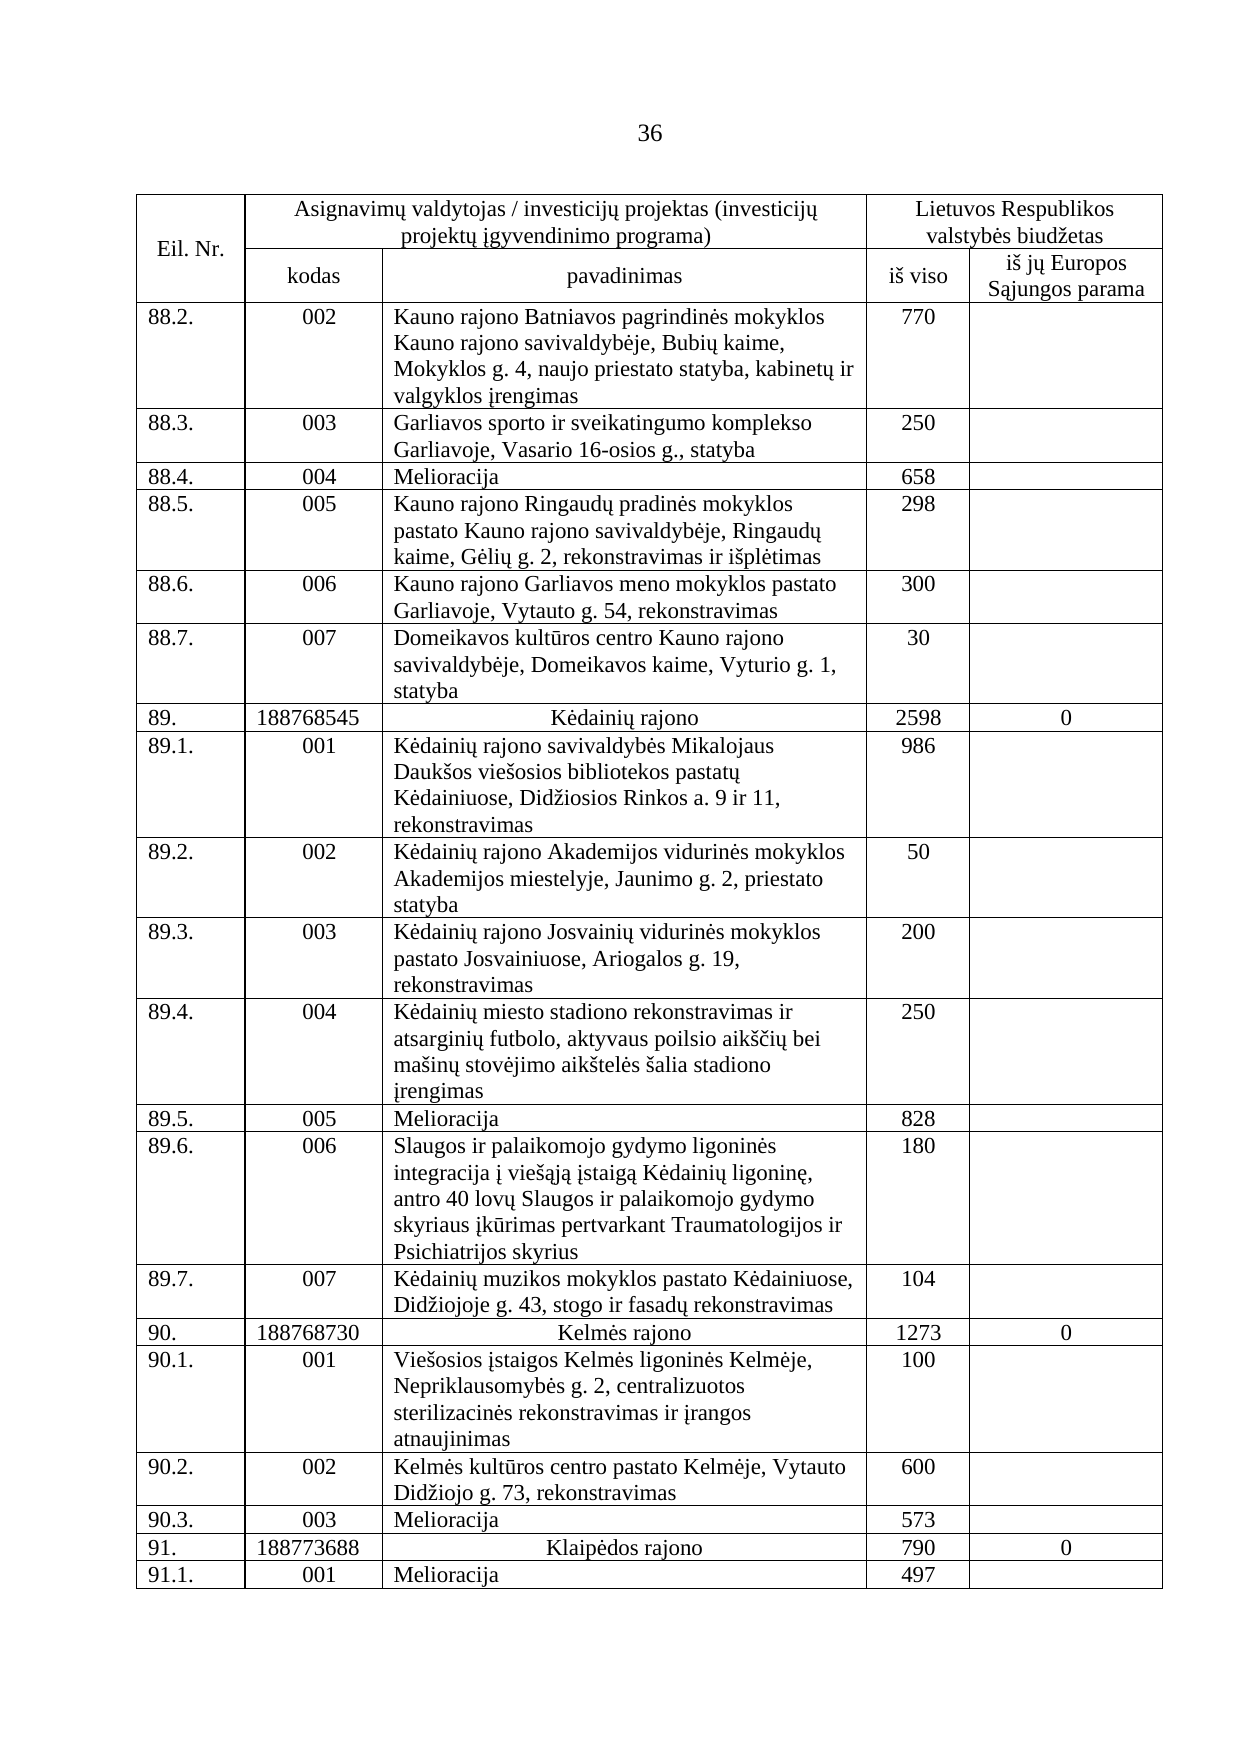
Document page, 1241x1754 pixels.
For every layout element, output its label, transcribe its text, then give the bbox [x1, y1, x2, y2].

table_cell 006 [246, 571, 382, 623]
table_cell Kauno rajono Garliavos meno mokyklos pastato Garliavoje, Vytauto g. 54, rekonstravimas [383, 571, 866, 623]
table_cell 91.1. [137, 1561, 244, 1588]
table_cell 005 [246, 490, 382, 569]
table_cell 89.1. [137, 732, 244, 837]
table_cell [970, 303, 1162, 408]
table_cell [970, 1132, 1162, 1264]
table_cell Kėdainių rajono [383, 704, 866, 731]
table_cell kodas [246, 249, 382, 302]
table_cell iš viso [867, 249, 969, 302]
table_cell 006 [246, 1132, 382, 1264]
table_cell Kėdainių rajono savivaldybės Mikalojaus Daukšos viešosios bibliotekos pastatų Kėdainiuose, Didžiosios Rinkos a. 9 ir 11, rekonstravimas [383, 732, 866, 837]
table_cell 104 [867, 1265, 969, 1318]
table_cell 90.3. [137, 1506, 244, 1533]
table_cell 986 [867, 732, 969, 837]
table_cell Kėdainių muzikos mokyklos pastato Kėdainiuose, Didžiojoje g. 43, stogo ir fasadų rekonstravimas [383, 1265, 866, 1318]
table_cell [970, 918, 1162, 997]
table_cell Garliavos sporto ir sveikatingumo komplekso Garliavoje, Vasario 16-osios g., statyba [383, 409, 866, 462]
table_cell 497 [867, 1561, 969, 1588]
table_cell Kėdainių rajono Akademijos vidurinės mokyklos Akademijos miestelyje, Jaunimo g. 2, priestato statyba [383, 838, 866, 917]
table_cell Slaugos ir palaikomojo gydymo ligoninės integracija į viešąją įstaigą Kėdainių ligoninę, antro 40 lovų Slaugos ir palaikomojo gydymo skyriaus įkūrimas pertvarkant Traumatologijos ir Psichiatrijos skyrius [383, 1132, 866, 1264]
table_cell Melioracija [383, 463, 866, 489]
table_cell 89.5. [137, 1105, 244, 1131]
table_cell 90.1. [137, 1346, 244, 1452]
table_cell 89.2. [137, 838, 244, 917]
table_cell Melioracija [383, 1561, 866, 1588]
table_cell 003 [246, 1506, 382, 1533]
table_cell 2598 [867, 704, 969, 731]
table_cell [970, 732, 1162, 837]
table_cell 573 [867, 1506, 969, 1533]
table_cell 001 [246, 1346, 382, 1452]
table_cell Melioracija [383, 1506, 866, 1533]
table_cell Kėdainių miesto stadiono rekonstravimas ir atsarginių futbolo, aktyvaus poilsio aikščių bei mašinų stovėjimo aikštelės šalia stadiono įrengimas [383, 999, 866, 1104]
table_cell 200 [867, 918, 969, 997]
table_cell Viešosios įstaigos Kelmės ligoninės Kelmėje, Nepriklausomybės g. 2, centralizuotos sterilizacinės rekonstravimas ir įrangos atnaujinimas [383, 1346, 866, 1452]
table_cell 002 [246, 838, 382, 917]
table_cell [970, 624, 1162, 703]
table_cell 001 [246, 1561, 382, 1588]
table_header Asignavimų valdytojas / investicijų projektas (investicijų projektų įgyvendinimo programa) [246, 195, 866, 248]
table_cell 790 [867, 1534, 969, 1560]
table_cell 770 [867, 303, 969, 408]
table_cell 007 [246, 1265, 382, 1318]
table_cell 0 [970, 1319, 1162, 1345]
table_cell 300 [867, 571, 969, 623]
table_cell 100 [867, 1346, 969, 1452]
table_cell Melioracija [383, 1105, 866, 1131]
table_cell 1273 [867, 1319, 969, 1345]
table_cell [970, 838, 1162, 917]
table_cell 88.7. [137, 624, 244, 703]
table_cell iš jų Europos Sąjungos parama [970, 249, 1162, 302]
table_cell 91. [137, 1534, 244, 1560]
table_cell Kauno rajono Batniavos pagrindinės mokyklos Kauno rajono savivaldybėje, Bubių kaime, Mokyklos g. 4, naujo priestato statyba, kabinetų ir valgyklos įrengimas [383, 303, 866, 408]
table_cell [970, 571, 1162, 623]
table_header Lietuvos Respublikos valstybės biudžetas [867, 195, 1162, 248]
table_cell 89.4. [137, 999, 244, 1104]
table_cell [970, 490, 1162, 569]
table_cell 89.7. [137, 1265, 244, 1318]
table_cell 001 [246, 732, 382, 837]
table_cell 188773688 [246, 1534, 382, 1560]
table_cell Klaipėdos rajono [383, 1534, 866, 1560]
table_cell Kelmės rajono [383, 1319, 866, 1345]
table_cell 50 [867, 838, 969, 917]
table_cell 90.2. [137, 1453, 244, 1505]
table_cell 003 [246, 918, 382, 997]
table_cell [970, 1561, 1162, 1588]
table_cell 002 [246, 303, 382, 408]
table_cell 250 [867, 999, 969, 1104]
table_cell 89.3. [137, 918, 244, 997]
table_cell 250 [867, 409, 969, 462]
table_cell 004 [246, 999, 382, 1104]
table_cell Kauno rajono Ringaudų pradinės mokyklos pastato Kauno rajono savivaldybėje, Ringaudų kaime, Gėlių g. 2, rekonstravimas ir išplėtimas [383, 490, 866, 569]
table_cell 90. [137, 1319, 244, 1345]
table_cell 88.6. [137, 571, 244, 623]
table_header Eil. Nr. [137, 195, 244, 302]
table_cell 88.5. [137, 490, 244, 569]
table_cell Kelmės kultūros centro pastato Kelmėje, Vytauto Didžiojo g. 73, rekonstravimas [383, 1453, 866, 1505]
table_cell 0 [970, 704, 1162, 731]
table_cell 002 [246, 1453, 382, 1505]
table_cell [970, 1506, 1162, 1533]
table_cell pavadinimas [383, 249, 866, 302]
table_cell 004 [246, 463, 382, 489]
table_cell [970, 999, 1162, 1104]
table_cell 298 [867, 490, 969, 569]
table_cell 600 [867, 1453, 969, 1505]
table_cell 658 [867, 463, 969, 489]
table_cell 188768545 [246, 704, 382, 731]
table_cell 88.2. [137, 303, 244, 408]
table_cell Kėdainių rajono Josvainių vidurinės mokyklos pastato Josvainiuose, Ariogalos g. 19, rekonstravimas [383, 918, 866, 997]
table_cell 180 [867, 1132, 969, 1264]
table_cell 188768730 [246, 1319, 382, 1345]
table_cell 005 [246, 1105, 382, 1131]
table_cell 89. [137, 704, 244, 731]
table_cell [970, 1105, 1162, 1131]
table_cell 828 [867, 1105, 969, 1131]
table_cell 88.4. [137, 463, 244, 489]
table_cell Domeikavos kultūros centro Kauno rajono savivaldybėje, Domeikavos kaime, Vyturio g. 1, statyba [383, 624, 866, 703]
table_cell [970, 1453, 1162, 1505]
table_cell 30 [867, 624, 969, 703]
table_cell 007 [246, 624, 382, 703]
table_cell 89.6. [137, 1132, 244, 1264]
table_cell [970, 1265, 1162, 1318]
table_cell 003 [246, 409, 382, 462]
table_cell [970, 1346, 1162, 1452]
table_cell [970, 463, 1162, 489]
table_cell 0 [970, 1534, 1162, 1560]
table_cell [970, 409, 1162, 462]
table_cell 88.3. [137, 409, 244, 462]
